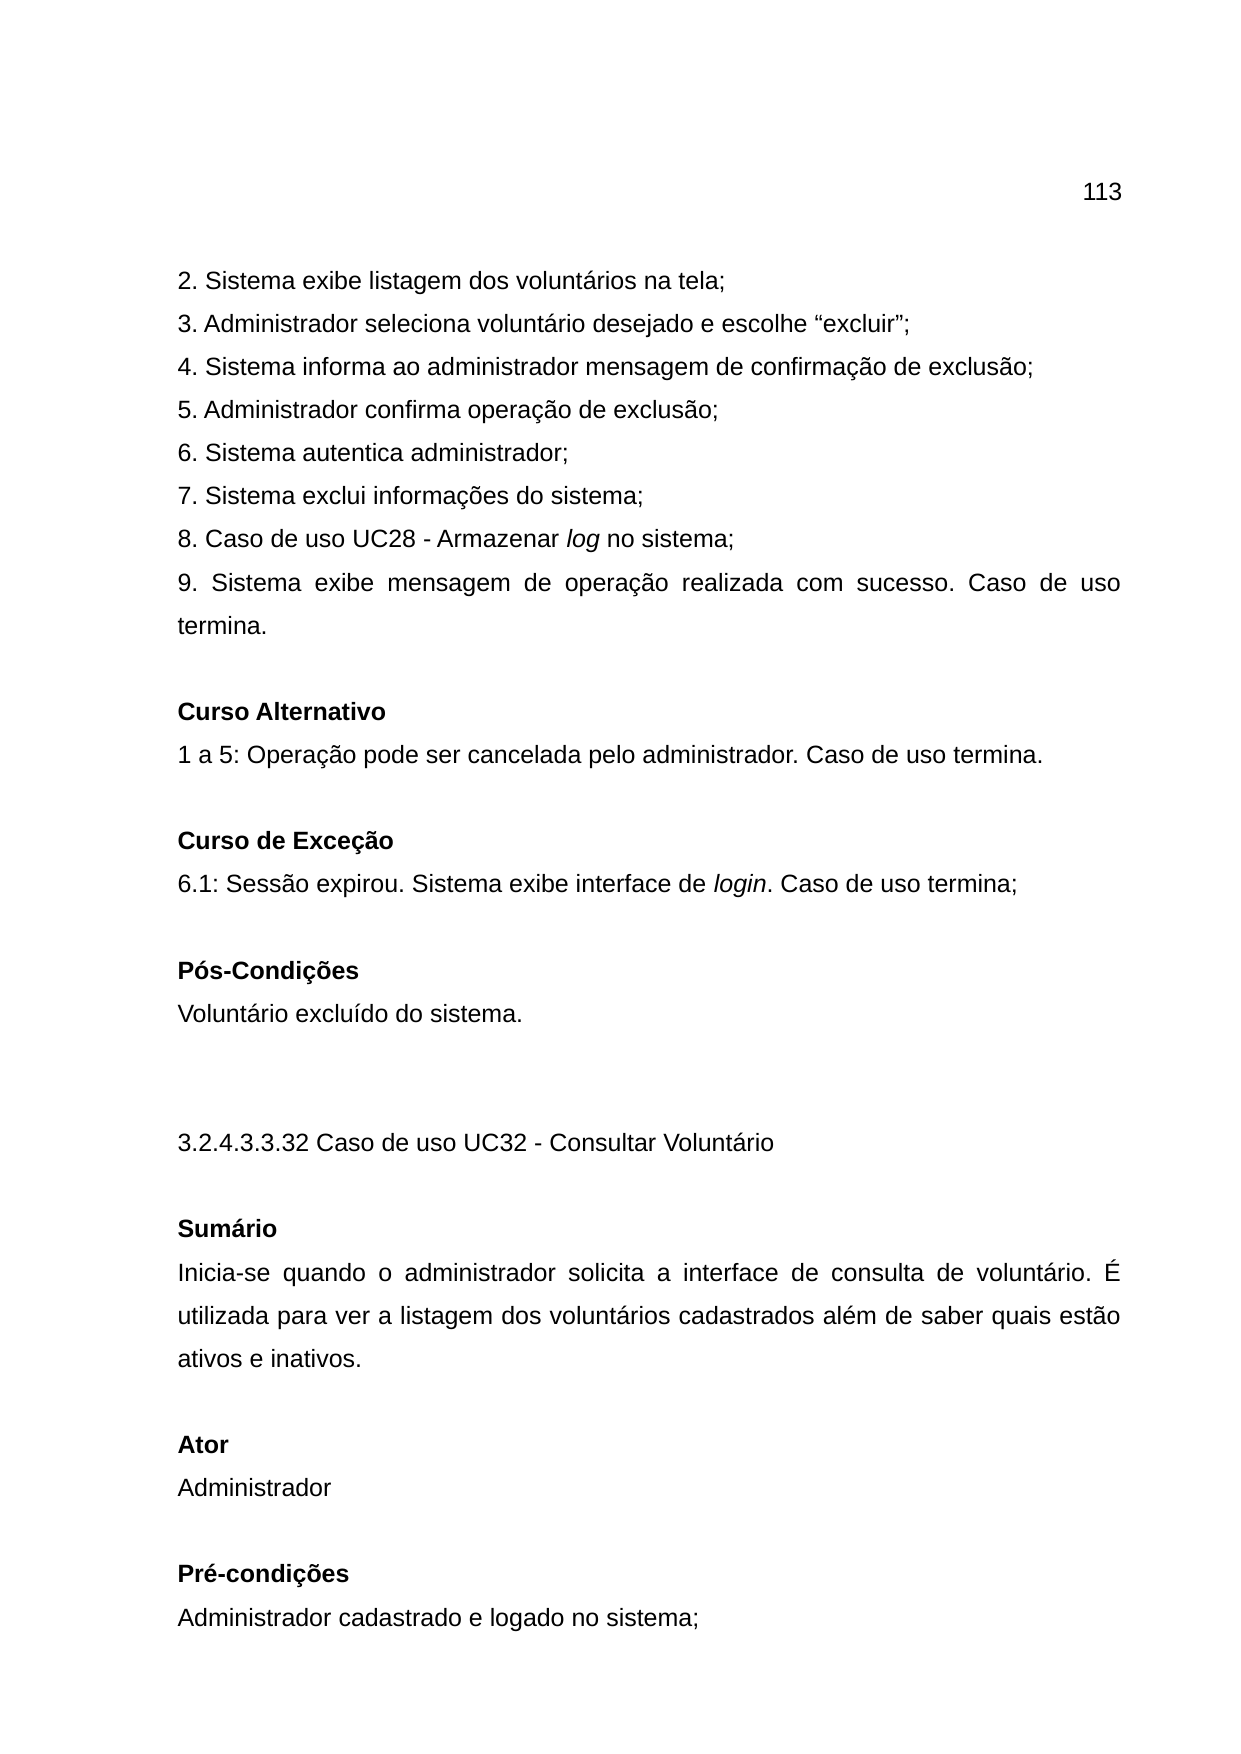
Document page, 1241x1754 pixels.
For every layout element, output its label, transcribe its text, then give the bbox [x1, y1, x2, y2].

text Voluntário excluído do sistema. [177, 999, 1122, 1028]
text Administrador cadastrado e logado no sistema; [177, 1603, 1122, 1631]
text 1 a 5: Operação pode ser cancelada pelo administrador. Caso de uso termina. [177, 740, 1122, 769]
text 9. Sistema exibe mensagem de operação realizada com sucesso. Caso de uso termina. [177, 568, 1122, 639]
text 7. Sistema exclui informações do sistema; [177, 481, 1122, 510]
text Ator [177, 1430, 1122, 1459]
text 3. Administrador seleciona voluntário desejado e escolhe “excluir”; [177, 309, 1122, 338]
text 4. Sistema informa ao administrador mensagem de confirmação de exclusão; [177, 352, 1122, 381]
text Pré-condições [177, 1559, 1122, 1588]
text 6. Sistema autentica administrador; [177, 438, 1122, 467]
text Curso Alternativo [177, 697, 1122, 726]
text 5. Administrador confirma operação de exclusão; [177, 395, 1122, 424]
text 3.2.4.3.3.32 Caso de uso UC32 - Consultar Voluntário [177, 1128, 1122, 1157]
text 8. Caso de uso UC28 - Armazenar log no sistema; [177, 524, 1122, 553]
text Sumário [177, 1214, 1122, 1243]
text Pós-Condições [177, 956, 1122, 984]
text 6.1: Sessão expirou. Sistema exibe interface de login. Caso de uso termina; [177, 869, 1122, 898]
text Inicia-se quando o administrador solicita a interface de consulta de voluntário. É utilizada para ver a listagem dos voluntários cadastrados além de saber quais estão ativos e inativos. [177, 1258, 1122, 1373]
text Administrador [177, 1473, 1122, 1502]
text 2. Sistema exibe listagem dos voluntários na tela; [177, 266, 1122, 294]
text Curso de Exceção [177, 826, 1122, 855]
